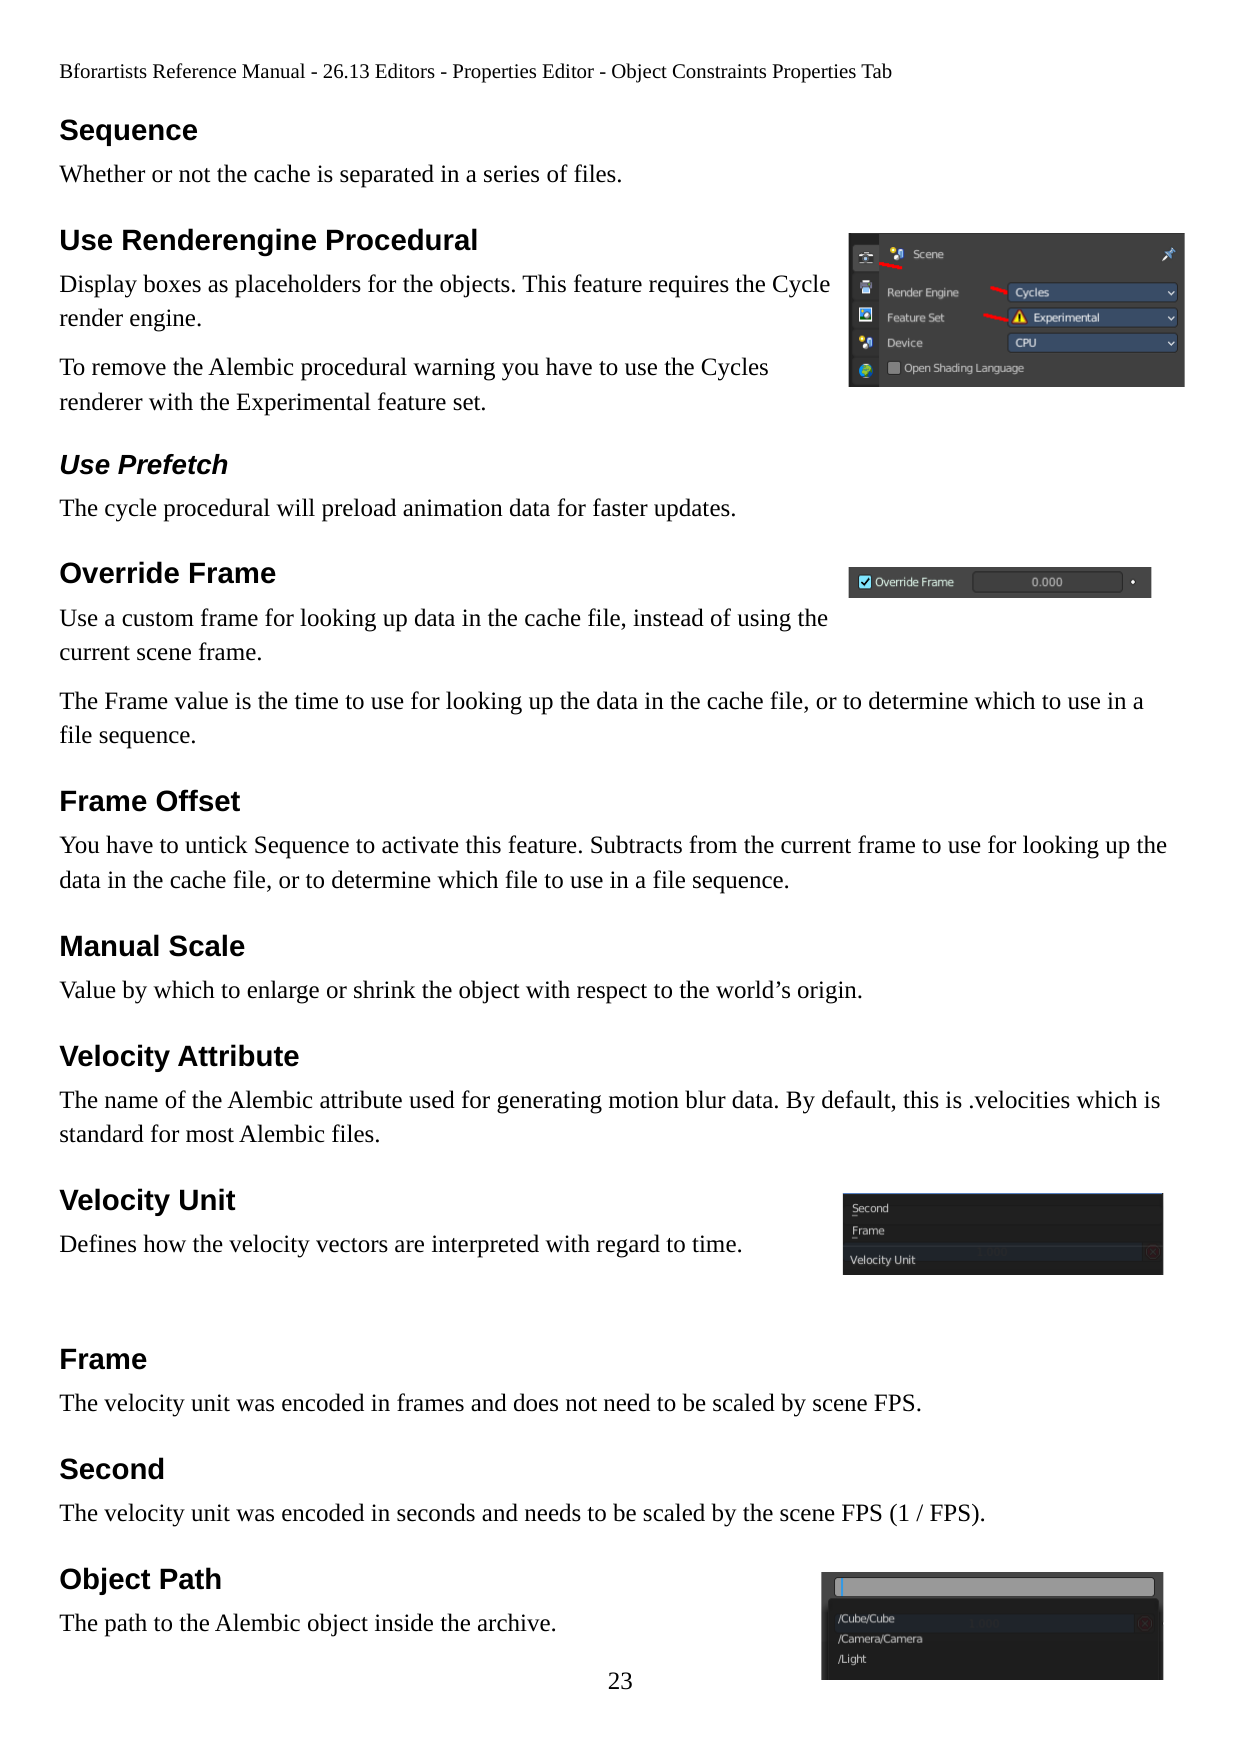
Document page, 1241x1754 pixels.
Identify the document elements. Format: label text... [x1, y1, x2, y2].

text Whether or not the cache is separated in a series of files. [59, 159, 1181, 188]
text Use a custom frame for looking up data in the cache file, instead of using the current scene frame. [59, 603, 1181, 666]
subtitle Sequence [59, 113, 1181, 146]
picture [848, 567, 1152, 598]
text You have to untick Sequence to activate this feature. Subtracts from the current frame to use for looking up the data in the cache file, or to determine which file to use in a file sequence. [59, 831, 1181, 894]
text Defines how the velocity vectors are interpreted with regard to time. [59, 1229, 842, 1258]
subtitle Object Path [59, 1562, 1181, 1595]
text Value by which to enlarge or shrink the object with respect to the world’s origin. [59, 975, 1181, 1004]
subtitle Velocity Unit [59, 1183, 1181, 1217]
text To remove the Alembic procedural warning you have to use the Cycles renderer with the Experimental feature set. [59, 352, 1181, 416]
picture [821, 1572, 1164, 1680]
text Display boxes as placeholders for the objects. This feature requires the Cycle render engine. [59, 269, 848, 332]
subtitle Velocity Attribute [59, 1038, 1181, 1072]
subtitle Second [59, 1452, 1181, 1486]
subtitle Use Prefetch [59, 448, 1181, 480]
text The velocity unit was encoded in frames and does not need to be scaled by scene FPS. [59, 1388, 1181, 1417]
text The Frame value is the time to use for looking up the data in the cache file, or to determine which to use in a file sequence. [59, 686, 1181, 749]
picture [842, 1193, 1164, 1275]
subtitle Override Frame [59, 556, 1181, 590]
subtitle Use Renderengine Procedural [59, 222, 1181, 256]
text The path to the Alembic object inside the archive. [59, 1608, 821, 1637]
picture [848, 233, 1185, 387]
text The name of the Alembic attribute used for generating motion blur data. By default, this is .velocities which is standard for most Alembic files. [59, 1085, 1181, 1148]
text The velocity unit was encoded in seconds and needs to be scaled by the scene FPS (1 / FPS). [59, 1498, 1181, 1527]
text The cycle procedural will preload animation data for faster updates. [59, 493, 1181, 521]
subtitle Frame Offset [59, 784, 1181, 818]
subtitle Frame [59, 1342, 1181, 1376]
subtitle Manual Scale [59, 929, 1181, 962]
